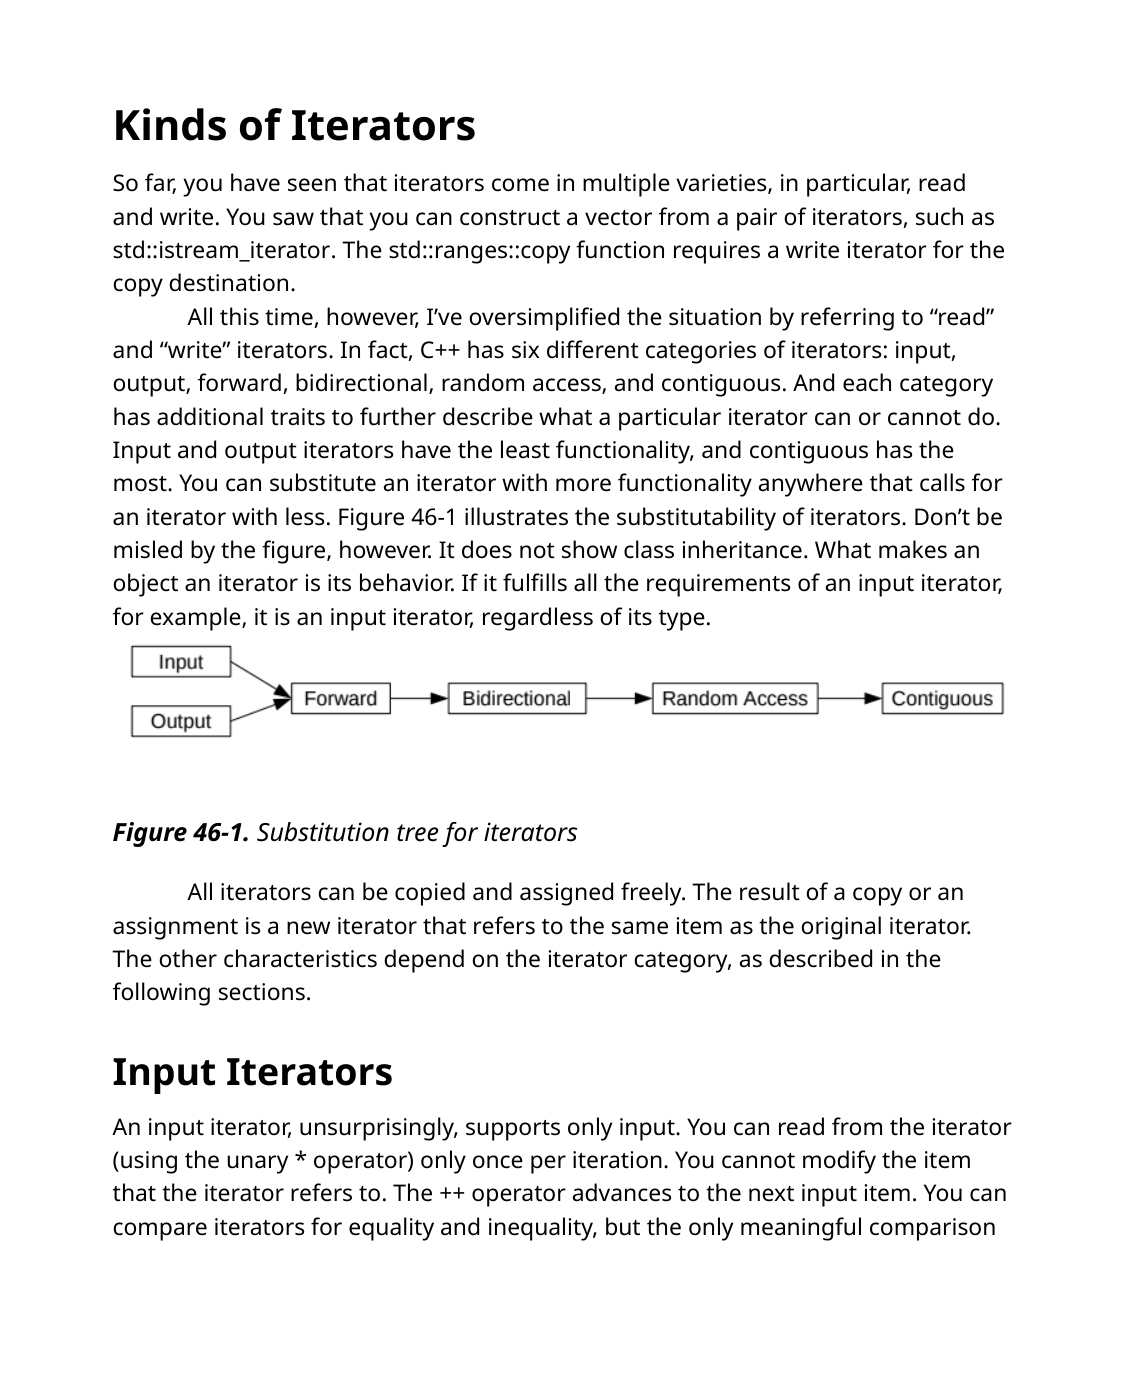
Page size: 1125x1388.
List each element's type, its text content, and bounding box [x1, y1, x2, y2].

text So far, you have seen that iterators come in multiple varieties, in particular, read and write. You saw that you can construct a vector from a pair of iterators, such as std::istream_iterator. The std::ranges::copy function requires a write iterator for the copy destination. [112, 165, 1012, 298]
text An input iterator, unsurprisingly, supports only input. You can read from the iterator (using the unary * operator) only once per iteration. You cannot modify the item that the iterator refers to. The ++ operator advances to the next input item. You can compare iterators for equality and inequality, but the only meaningful comparison [112, 1108, 1012, 1242]
subtitle Input Iterators [112, 1045, 1012, 1096]
text All iterators can be copied and assigned freely. The result of a copy or an assignment is a new iterator that refers to the same item as the original iterator. The other characteristics depend on the iterator category, as described in the following sections. [112, 874, 1012, 1007]
subtitle Kinds of Iterators [112, 96, 1012, 153]
text Figure 46-1. Substitution tree for iterators [112, 815, 1012, 849]
picture [112, 631, 1013, 752]
text All this time, however, I’ve oversimplified the situation by referring to “read” and “write” iterators. In fact, C++ has six different categories of iterators: input, output, forward, bidirectional, random access, and contiguous. And each category has additional traits to further describe what a particular iterator can or cannot do. Input and output iterators have the least functionality, and contiguous has the most. You can substitute an iterator with more functionality anywhere that calls for an iterator with less. Figure 46-1 illustrates the substitutability of iterators. Don’t be misled by the figure, however. It does not show class inheritance. What makes an object an iterator is its behavior. If it fulfills all the requirements of an input iterator, for example, it is an input iterator, regardless of its type. [112, 298, 1012, 631]
